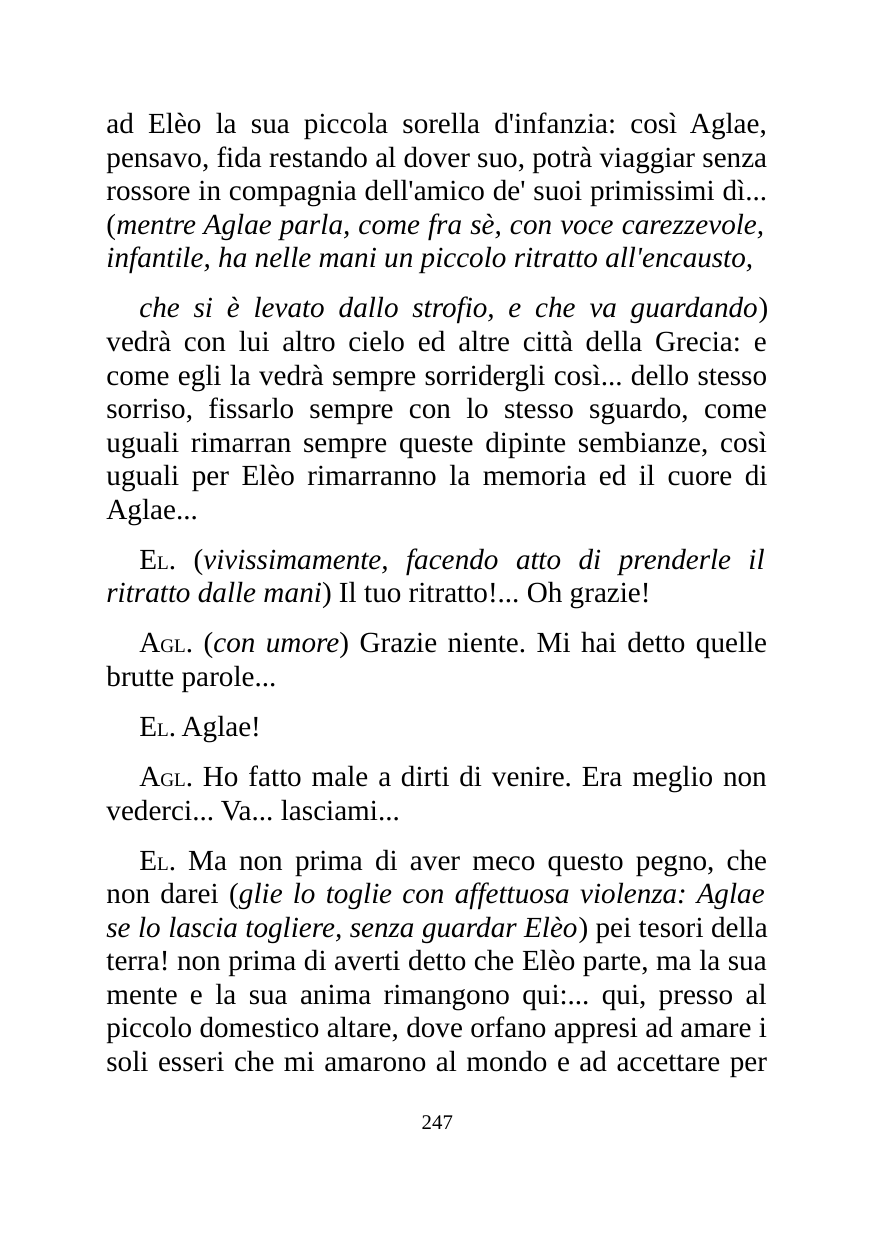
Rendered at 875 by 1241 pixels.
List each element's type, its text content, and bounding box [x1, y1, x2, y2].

text Agl. Ho fatto male a dirti di venire. Era meglio non vederci... Va... lasciami... [106, 759, 768, 826]
text Agl. (con umore) Grazie niente. Mi hai detto quelle brutte parole... [106, 626, 768, 693]
text El. Ma non prima di aver meco questo pegno, che non darei (glie lo toglie con affettuosa violenza: Aglae se lo lascia togliere, senza guardar Elèo) pei tesori della terra! non prima di averti detto che Elèo parte, ma la sua mente e la sua anima rimangono qui:... qui, presso al piccolo domestico altare, dove orfano appresi ad amare i soli esseri che mi amarono al mondo e ad accettare per [106, 843, 768, 1078]
text ad Elèo la sua piccola sorella d'infanzia: così Aglae, pensavo, fida restando al dover suo, potrà viaggiar senza rossore in compagnia dell'amico de' suoi primissimi dì... (mentre Aglae parla, come fra sè, con voce carezzevole, infantile, ha nelle mani un piccolo ritratto all'encausto, [106, 106, 768, 274]
text El. (vivissimamente, facendo atto di prenderle il ritratto dalle mani) Il tuo ritratto!... Oh grazie! [106, 542, 768, 609]
text che si è levato dallo strofio, e che va guardando) vedrà con lui altro cielo ed altre città della Grecia: e come egli la vedrà sempre sorridergli così... dello stesso sorriso, fissarlo sempre con lo stesso sguardo, come uguali rimarran sempre queste dipinte sembianze, così uguali per Elèo rimarranno la memoria ed il cuore di Aglae... [106, 291, 768, 525]
text El. Aglae! [106, 709, 768, 743]
